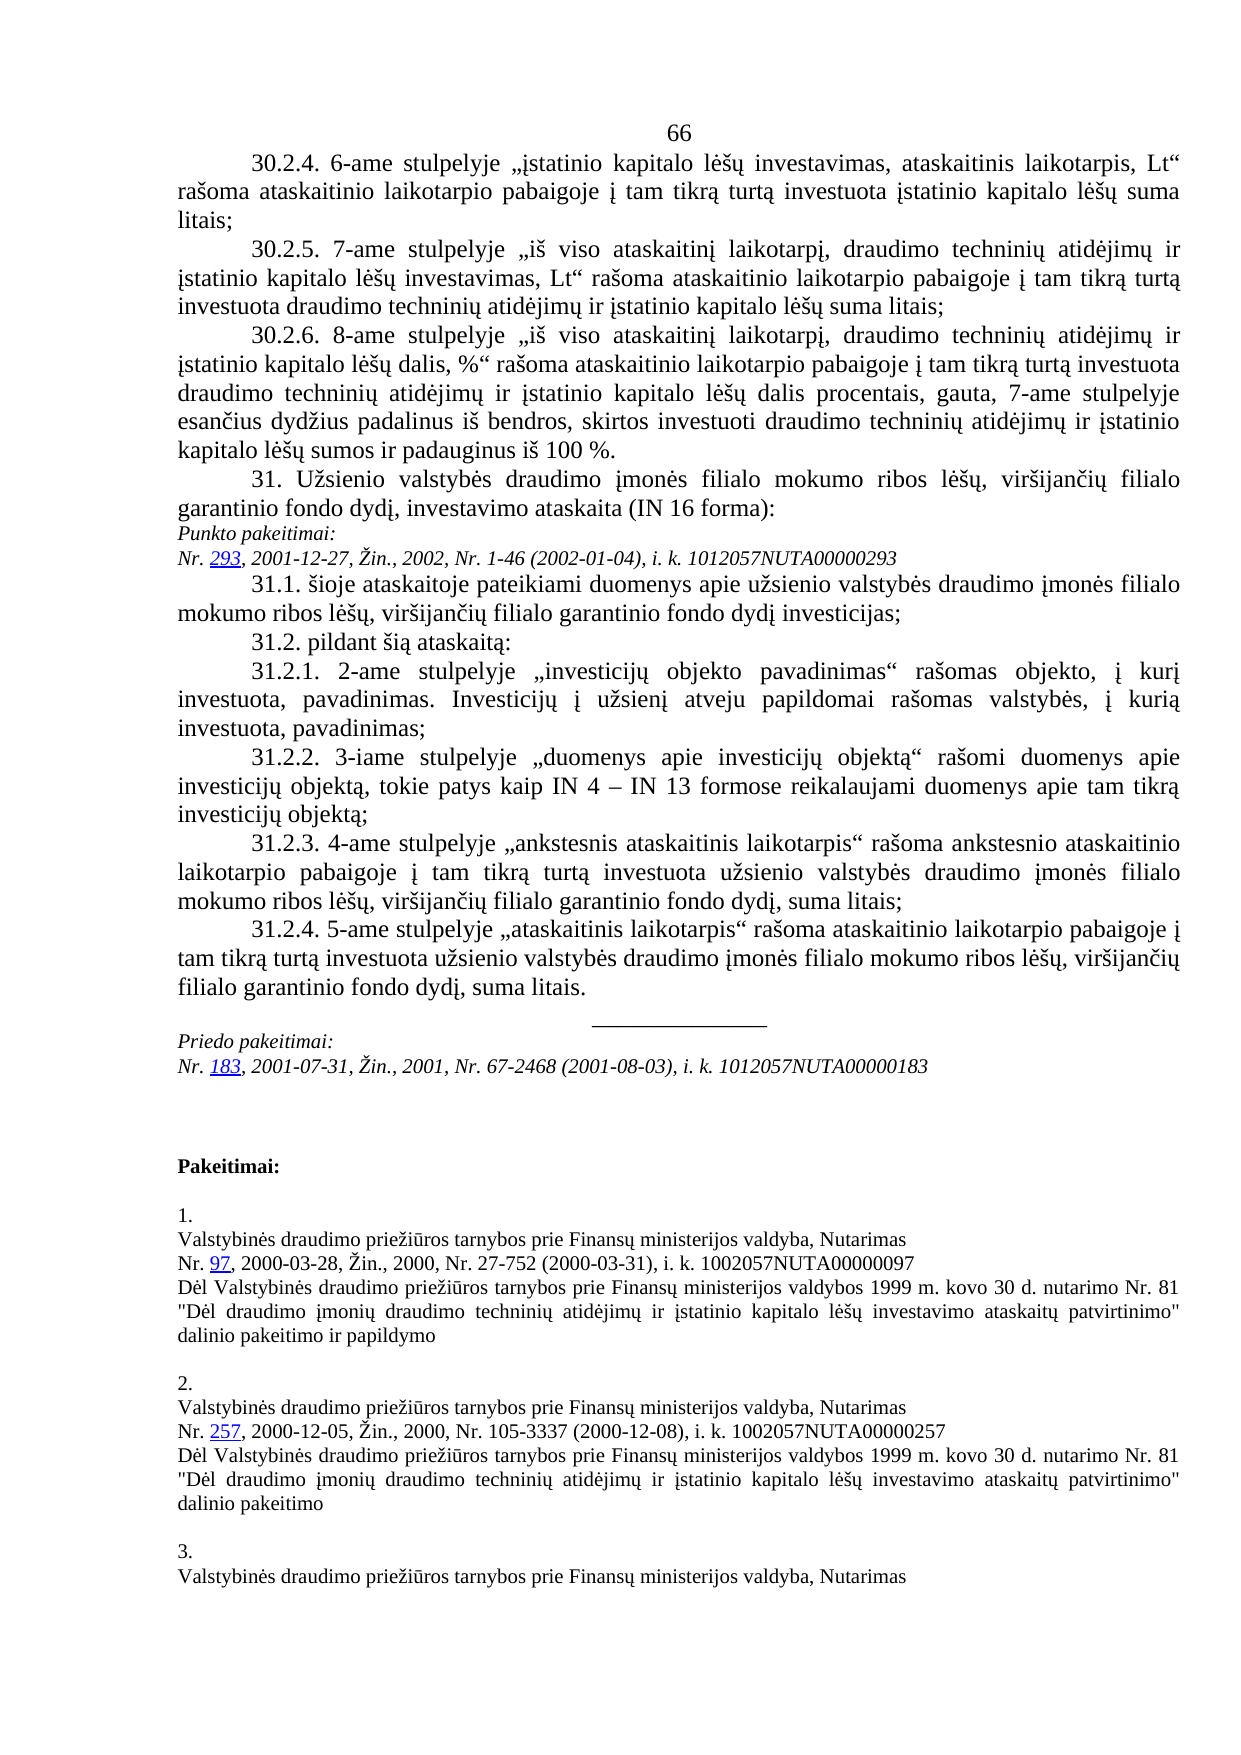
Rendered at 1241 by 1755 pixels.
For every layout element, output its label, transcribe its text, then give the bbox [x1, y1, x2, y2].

text 31.2.1. 2-ame stulpelyje „investicijų objekto pavadinimas“ rašomas objekto, į kurį investuota, pavadinimas. Investicijų į užsienį atveju papildomai rašomas valstybės, į kurią investuota, pavadinimas; [177, 656, 1181, 742]
text 1. [177, 1203, 1181, 1227]
text 31.2. pildant šią ataskaitą: [177, 627, 1181, 656]
text 31.2.2. 3-iame stulpelyje „duomenys apie investicijų objektą“ rašomi duomenys apie investicijų objektą, tokie patys kaip IN 4 – IN 13 formose reikalaujami duomenys apie tam tikrą investicijų objektą; [177, 742, 1181, 828]
text 30.2.6. 8-ame stulpelyje „iš viso ataskaitinį laikotarpį, draudimo techninių atidėjimų ir įstatinio kapitalo lėšų dalis, %“ rašoma ataskaitinio laikotarpio pabaigoje į tam tikrą turtą investuota draudimo techninių atidėjimų ir įstatinio kapitalo lėšų dalis procentais, gauta, 7-ame stulpelyje esančius dydžius padalinus iš bendros, skirtos investuoti draudimo techninių atidėjimų ir įstatinio kapitalo lėšų sumos ir padauginus iš 100 %. [177, 320, 1181, 464]
text Nr. 257, 2000-12-05, Žin., 2000, Nr. 105-3337 (2000-12-08), i. k. 1002057NUTA00000257 [177, 1419, 1181, 1443]
text 31.2.3. 4-ame stulpelyje „ankstesnis ataskaitinis laikotarpis“ rašoma ankstesnio ataskaitinio laikotarpio pabaigoje į tam tikrą turtą investuota užsienio valstybės draudimo įmonės filialo mokumo ribos lėšų, viršijančių filialo garantinio fondo dydį, suma litais; [177, 828, 1181, 914]
text 31. Užsienio valstybės draudimo įmonės filialo mokumo ribos lėšų, viršijančių filialo garantinio fondo dydį, investavimo ataskaita (IN 16 forma): [177, 464, 1181, 521]
text Nr. 293, 2001-12-27, Žin., 2002, Nr. 1-46 (2002-01-04), i. k. 1012057NUTA00000293 [177, 545, 1181, 569]
text 3. [177, 1539, 1181, 1563]
text Valstybinės draudimo priežiūros tarnybos prie Finansų ministerijos valdyba, Nutarimas [177, 1227, 1181, 1251]
text Valstybinės draudimo priežiūros tarnybos prie Finansų ministerijos valdyba, Nutarimas [177, 1563, 1181, 1588]
text Dėl Valstybinės draudimo priežiūros tarnybos prie Finansų ministerijos valdybos 1999 m. kovo 30 d. nutarimo Nr. 81 "Dėl draudimo įmonių draudimo techninių atidėjimų ir įstatinio kapitalo lėšų investavimo ataskaitų patvirtinimo" dalinio pakeitimo ir papildymo [177, 1275, 1181, 1347]
text 30.2.4. 6-ame stulpelyje „įstatinio kapitalo lėšų investavimas, ataskaitinis laikotarpis, Lt“ rašoma ataskaitinio laikotarpio pabaigoje į tam tikrą turtą investuota įstatinio kapitalo lėšų suma litais; [177, 148, 1181, 234]
text Pakeitimai: [177, 1154, 1181, 1178]
text Punkto pakeitimai: [177, 521, 1181, 545]
text Dėl Valstybinės draudimo priežiūros tarnybos prie Finansų ministerijos valdybos 1999 m. kovo 30 d. nutarimo Nr. 81 "Dėl draudimo įmonių draudimo techninių atidėjimų ir įstatinio kapitalo lėšų investavimo ataskaitų patvirtinimo" dalinio pakeitimo [177, 1443, 1181, 1515]
text Priedo pakeitimai: [177, 1029, 1181, 1053]
text 31.2.4. 5-ame stulpelyje „ataskaitinis laikotarpis“ rašoma ataskaitinio laikotarpio pabaigoje į tam tikrą turtą investuota užsienio valstybės draudimo įmonės filialo mokumo ribos lėšų, viršijančių filialo garantinio fondo dydį, suma litais. [177, 914, 1181, 1001]
text 30.2.5. 7-ame stulpelyje „iš viso ataskaitinį laikotarpį, draudimo techninių atidėjimų ir įstatinio kapitalo lėšų investavimas, Lt“ rašoma ataskaitinio laikotarpio pabaigoje į tam tikrą turtą investuota draudimo techninių atidėjimų ir įstatinio kapitalo lėšų suma litais; [177, 234, 1181, 320]
text Valstybinės draudimo priežiūros tarnybos prie Finansų ministerijos valdyba, Nutarimas [177, 1395, 1181, 1419]
text 31.1. šioje ataskaitoje pateikiami duomenys apie užsienio valstybės draudimo įmonės filialo mokumo ribos lėšų, viršijančių filialo garantinio fondo dydį investicijas; [177, 569, 1181, 627]
text ______________ [177, 1001, 1181, 1029]
text Nr. 183, 2001-07-31, Žin., 2001, Nr. 67-2468 (2001-08-03), i. k. 1012057NUTA00000183 [177, 1053, 1181, 1078]
text Nr. 97, 2000-03-28, Žin., 2000, Nr. 27-752 (2000-03-31), i. k. 1002057NUTA00000097 [177, 1251, 1181, 1275]
text 2. [177, 1371, 1181, 1395]
